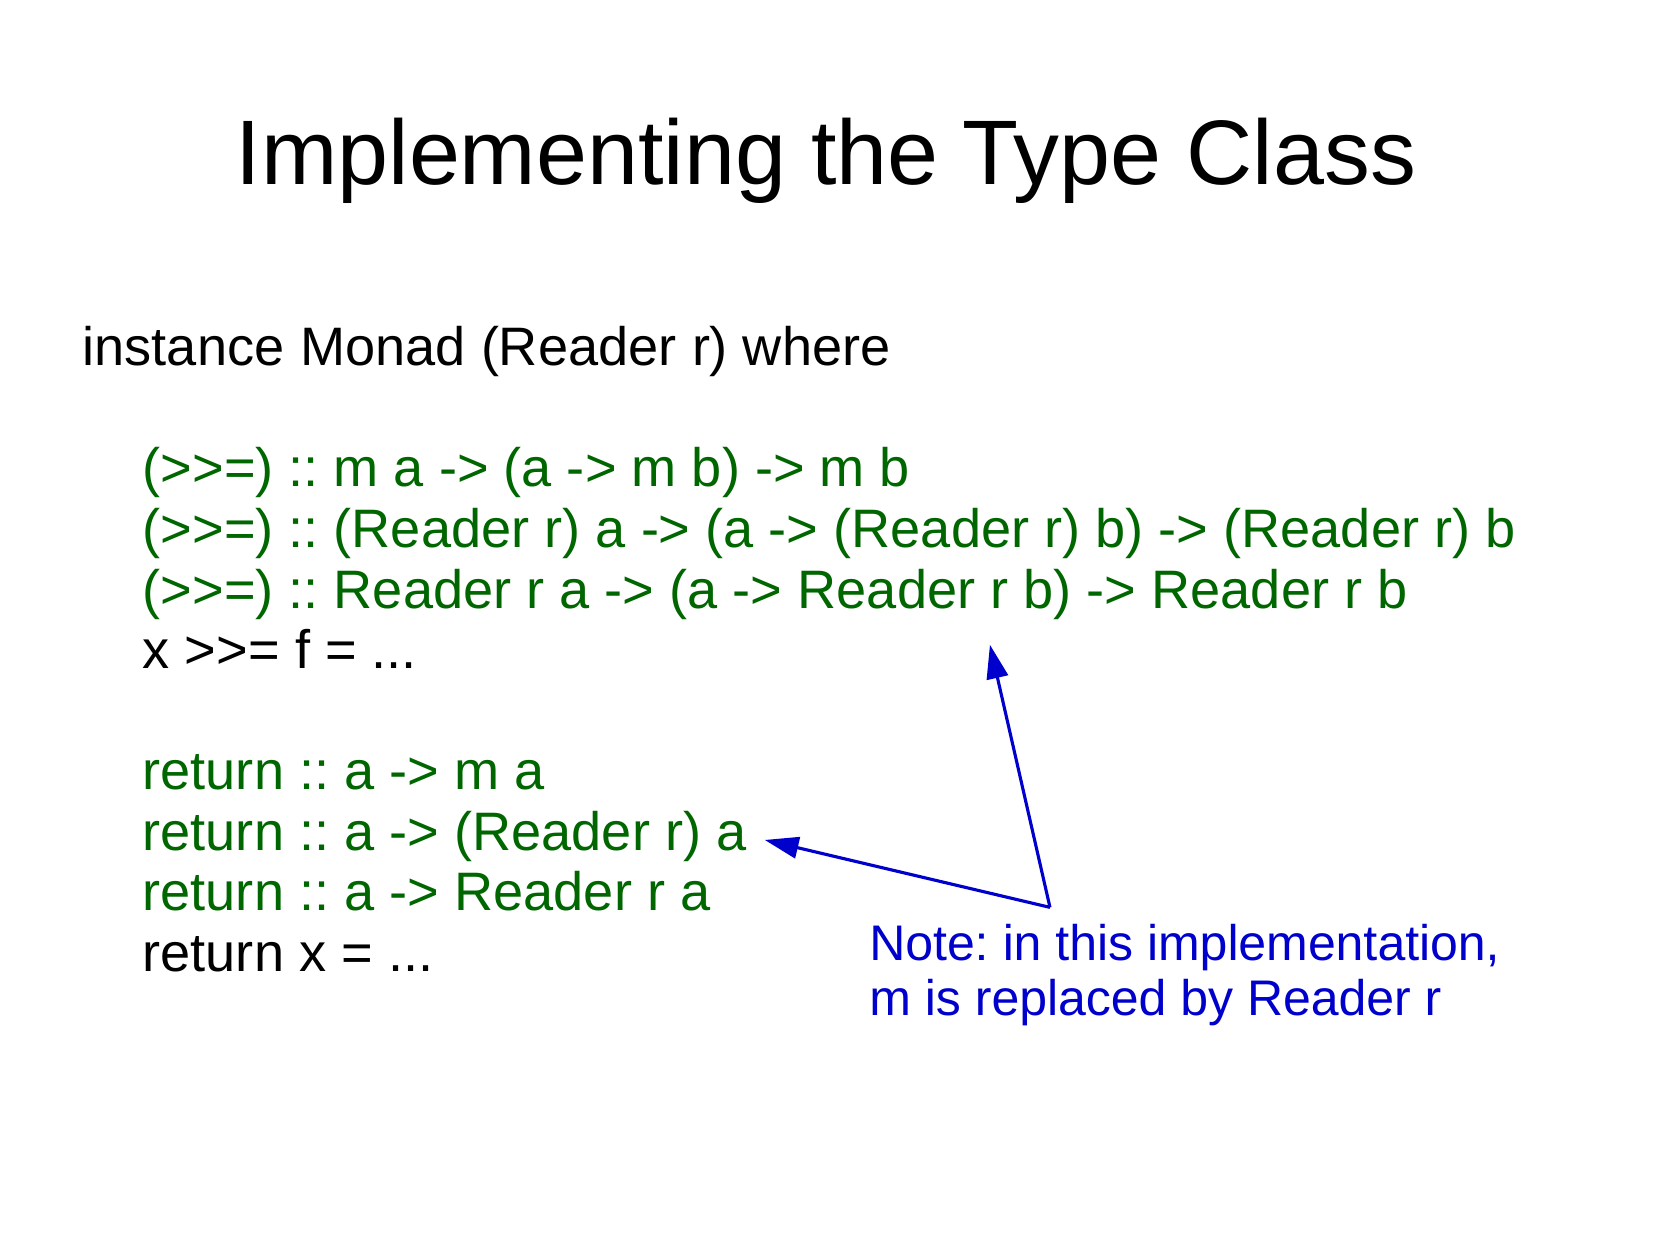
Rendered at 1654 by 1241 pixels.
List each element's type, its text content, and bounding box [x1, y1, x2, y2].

title Implementing the Type Class [82, 49, 1571, 257]
subtitle instance Monad (Reader r) where (>>=) :: m a -> (a -> m b) -> m b (>>=) :: (Reader r) a -> (a -> (Reader r) b) -> (Reader r) b (>>=) :: Reader r a -> (a -> Reader r b) -> Reader r b x >>= f = ... return :: a -> m a return :: a -> (Reader r) a return :: a -> Reader r a return x = ... [82, 290, 1571, 1010]
text_box Note: in this implementation, m is replaced by Reader r [854, 907, 1516, 1035]
